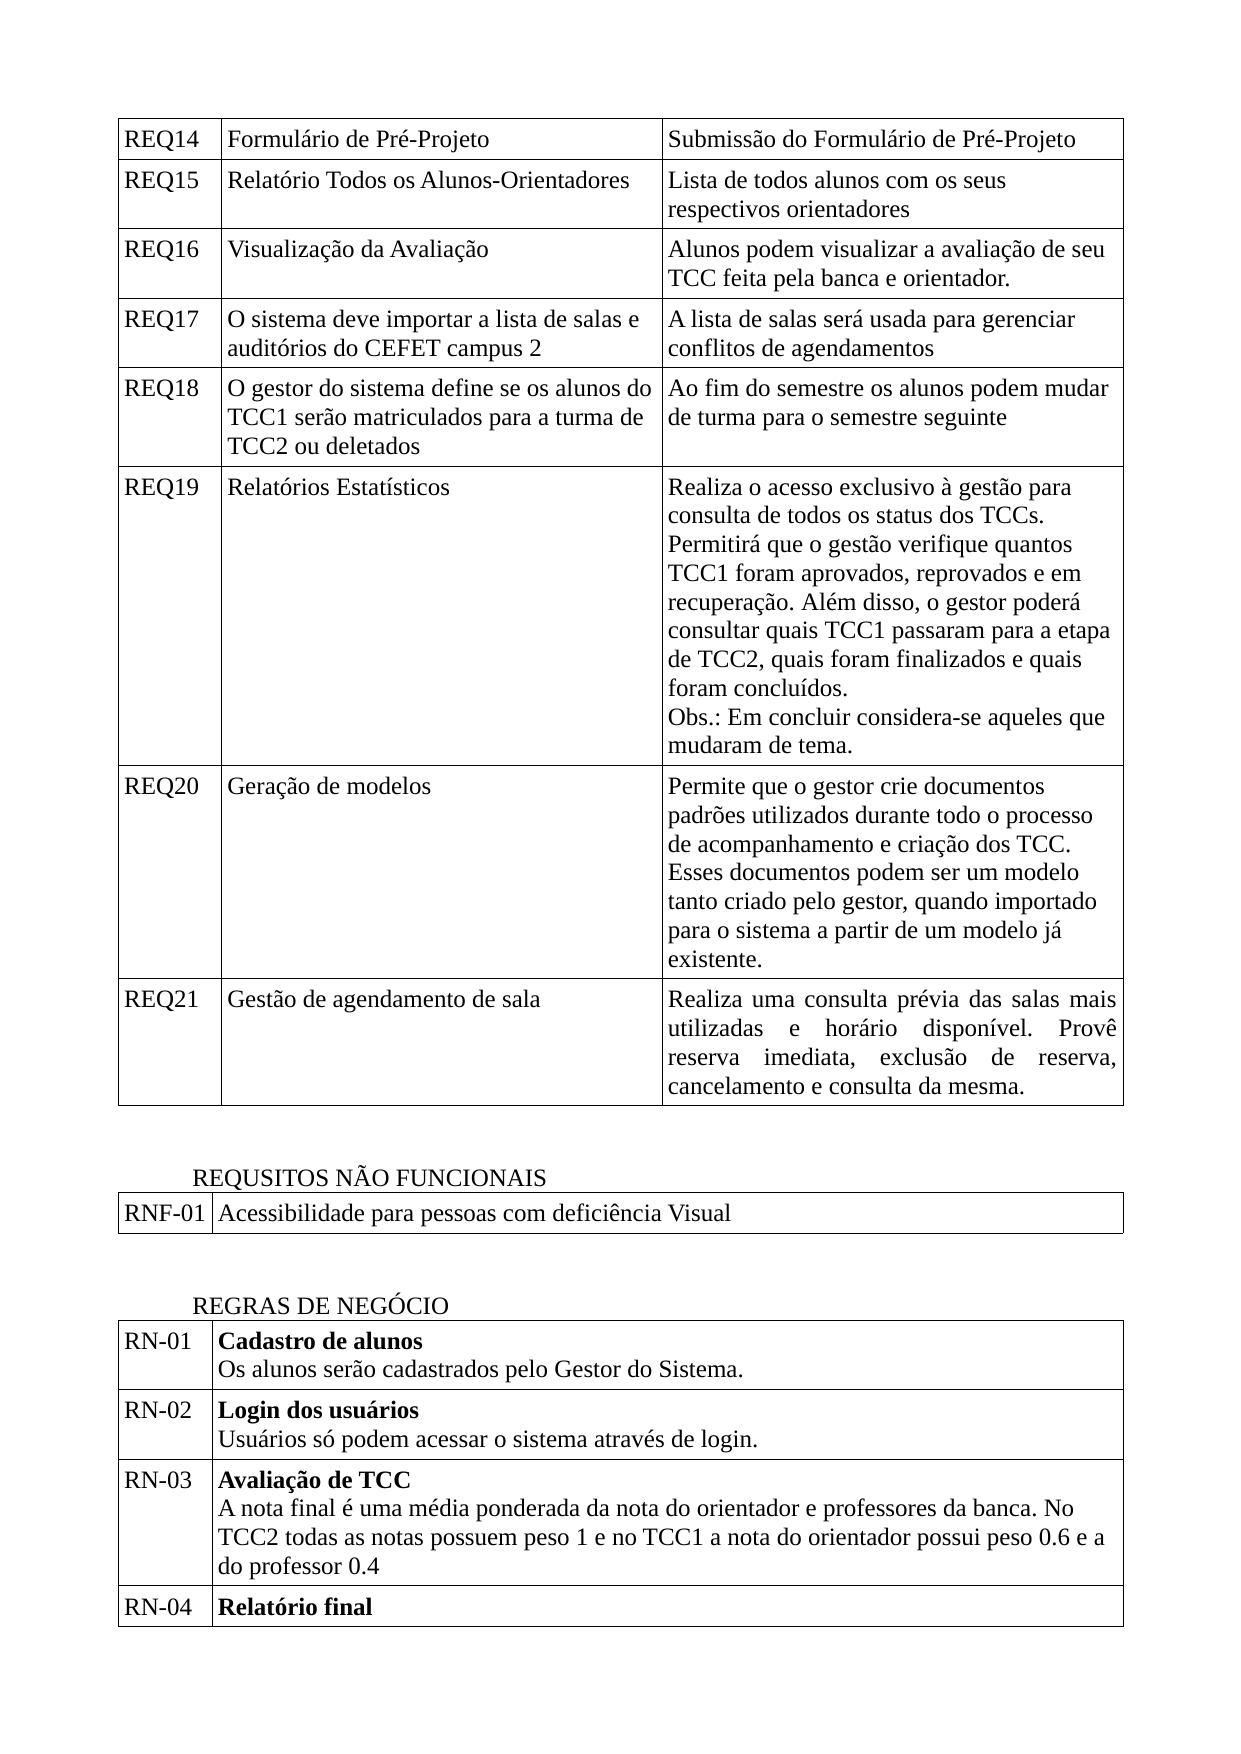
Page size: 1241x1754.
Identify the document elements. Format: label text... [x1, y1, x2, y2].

table_cell Realiza uma consulta prévia das salas mais utilizadas e horário disponível. Provê reserva imediata, exclusão de reserva, cancelamento e consulta da mesma. [663, 979, 1123, 1105]
table_cell RN-04 [119, 1586, 212, 1626]
table_cell A lista de salas será usada para gerenciar conflitos de agendamentos [663, 299, 1123, 367]
table_cell Relatório Todos os Alunos-Orientadores [222, 160, 662, 228]
table_cell Geração de modelos [222, 766, 662, 978]
table_cell Visualização da Avaliação [222, 229, 662, 298]
table_cell Permite que o gestor crie documentos padrões utilizados durante todo o processo de acompanhamento e criação dos TCC. Esses documentos podem ser um modelo tanto criado pelo gestor, quando importado para o sistema a partir de um modelo já existente. [663, 766, 1123, 978]
table_cell REQ21 [119, 979, 221, 1105]
table_cell Relatórios Estatísticos [222, 467, 662, 765]
table_cell Login dos usuários Usuários só podem acessar o sistema através de login. [213, 1390, 1123, 1458]
table_header Acessibilidade para pessoas com deficiência Visual [213, 1193, 1123, 1233]
text REGRAS DE NEGÓCIO [118, 1291, 1122, 1319]
table_cell REQ17 [119, 299, 221, 367]
text REQUSITOS NÃO FUNCIONAIS [118, 1163, 1122, 1192]
table_cell O gestor do sistema define se os alunos do TCC1 serão matriculados para a turma de TCC2 ou deletados [222, 368, 662, 466]
table_header RN-01 [119, 1321, 212, 1389]
table_cell Avaliação de TCC A nota final é uma média ponderada da nota do orientador e professores da banca. No TCC2 todas as notas possuem peso 1 e no TCC1 a nota do orientador possui peso 0.6 e a do professor 0.4 [213, 1460, 1123, 1585]
table_cell RN-03 [119, 1460, 212, 1585]
table_cell Alunos podem visualizar a avaliação de seu TCC feita pela banca e orientador. [663, 229, 1123, 298]
table_cell Realiza o acesso exclusivo à gestão para consulta de todos os status dos TCCs. Permitirá que o gestão verifique quantos TCC1 foram aprovados, reprovados e em recuperação. Além disso, o gestor poderá consultar quais TCC1 passaram para a etapa de TCC2, quais foram finalizados e quais foram concluídos. Obs.: Em concluir considera-se aqueles que mudaram de tema. [663, 467, 1123, 765]
table_cell REQ16 [119, 229, 221, 298]
table_cell Ao fim do semestre os alunos podem mudar de turma para o semestre seguinte [663, 368, 1123, 466]
table_cell Submissão do Formulário de Pré-Projeto [663, 119, 1123, 159]
table_header RNF-01 [119, 1193, 212, 1233]
table_cell Lista de todos alunos com os seus respectivos orientadores [663, 160, 1123, 228]
table_cell REQ14 [119, 119, 221, 159]
table_header Cadastro de alunos Os alunos serão cadastrados pelo Gestor do Sistema. [213, 1321, 1123, 1389]
table_cell REQ19 [119, 467, 221, 765]
table_cell Formulário de Pré-Projeto [222, 119, 662, 159]
table_cell Relatório final [213, 1586, 1123, 1626]
table_cell REQ15 [119, 160, 221, 228]
table_cell RN-02 [119, 1390, 212, 1458]
table_cell REQ20 [119, 766, 221, 978]
table_cell REQ18 [119, 368, 221, 466]
table_cell Gestão de agendamento de sala [222, 979, 662, 1105]
table_cell O sistema deve importar a lista de salas e auditórios do CEFET campus 2 [222, 299, 662, 367]
